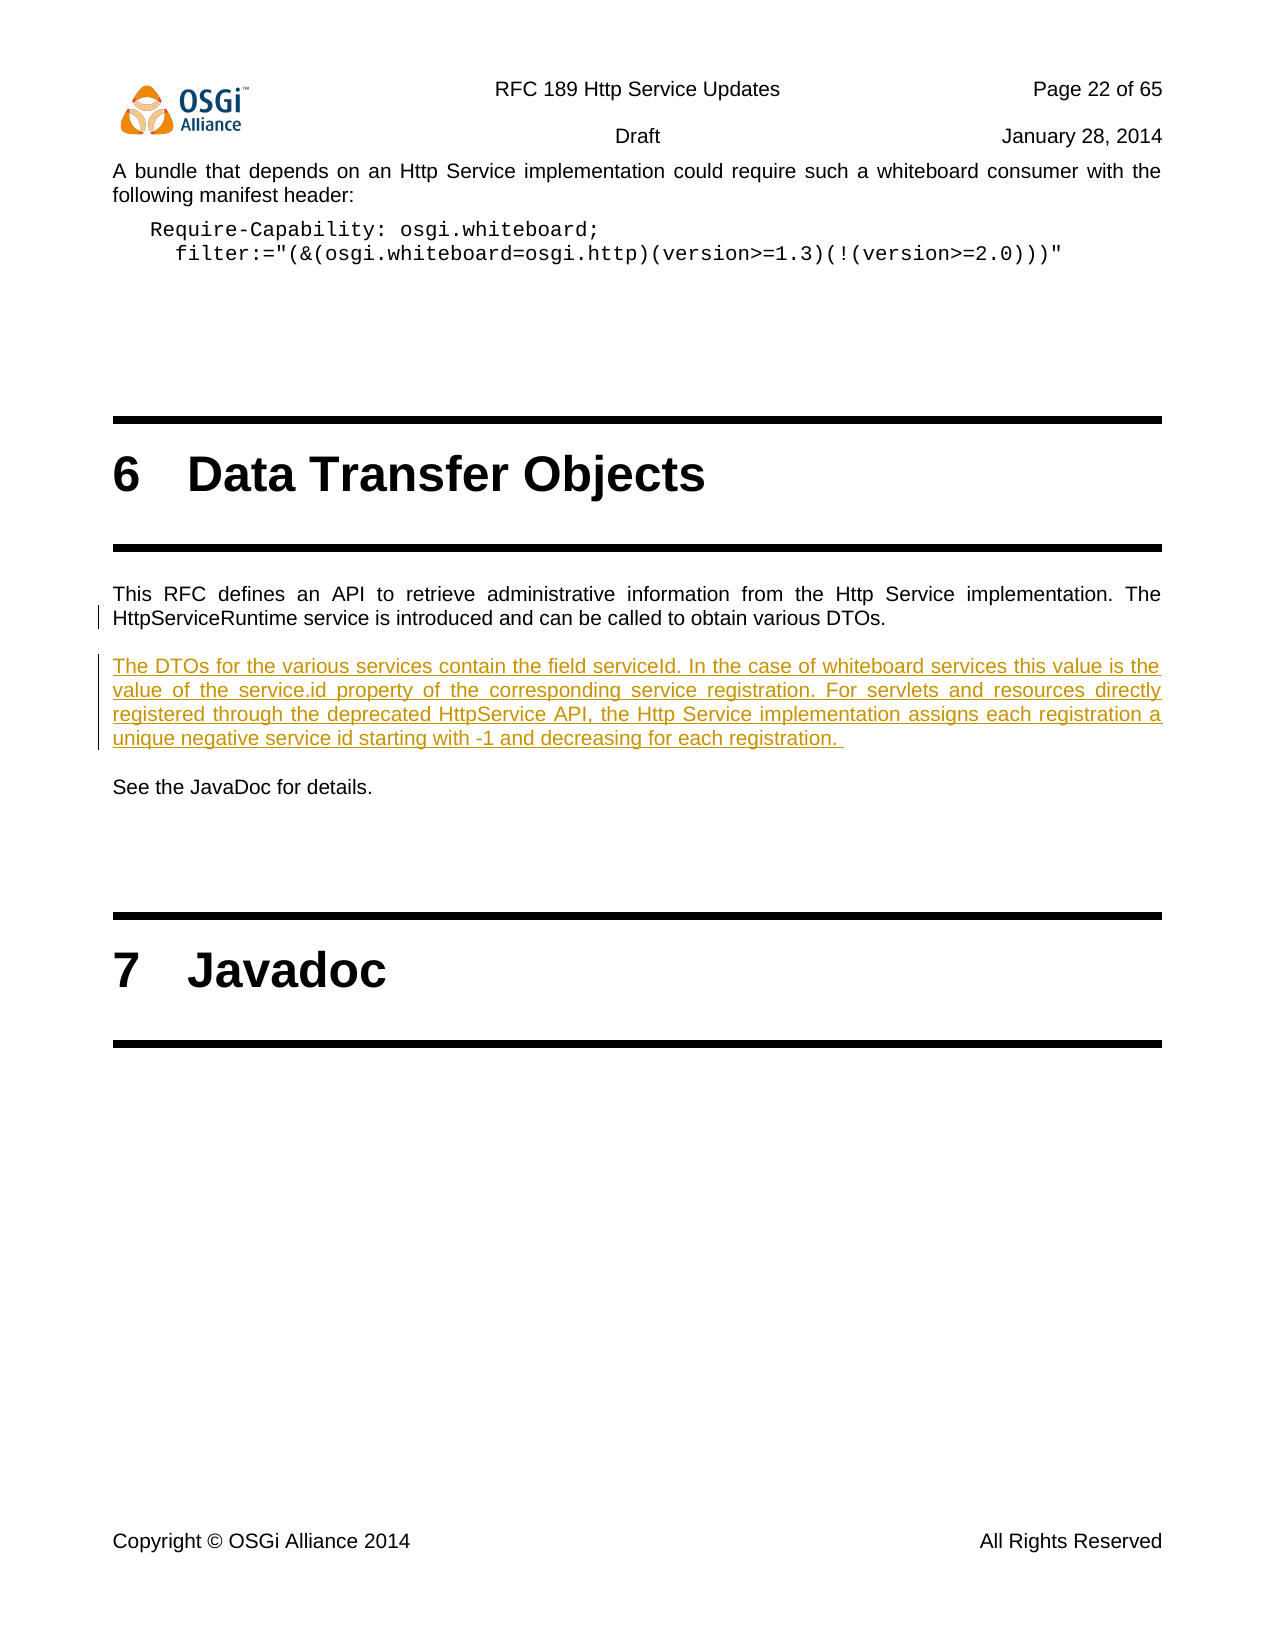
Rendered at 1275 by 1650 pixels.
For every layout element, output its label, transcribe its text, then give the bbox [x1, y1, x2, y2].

text The DTOs for the various services contain the field serviceId. In the case of whiteboard services this value is the value of the service.id property of the corresponding service registration. For servlets and resources directly [112, 654, 1162, 699]
text A bundle that depends on an Http Service implementation could require such a whiteboard consumer with the following manifest header: [112, 159, 1162, 207]
subtitle Data Transfer Objects [112, 417, 1162, 552]
picture [113, 78, 257, 142]
text unique negative service id starting with -1 and decreasing for each registration. [112, 724, 1162, 750]
text filter:="(&(osgi.whiteboard=osgi.http)(version>=1.3)(!(version>=2.0)))" [112, 243, 1162, 267]
text See the JavaDoc for details. [112, 775, 1162, 799]
text registered through the deprecated HttpService API, the Http Service implementation assigns each registration a [112, 700, 1162, 723]
subtitle Javadoc [112, 913, 1162, 1048]
text Require-Capability: osgi.whiteboard; [112, 219, 1162, 243]
text This RFC defines an API to retrieve administrative information from the Http Service implementation. The HttpServiceRuntime service is introduced and can be called to obtain various DTOs. [112, 581, 1162, 629]
